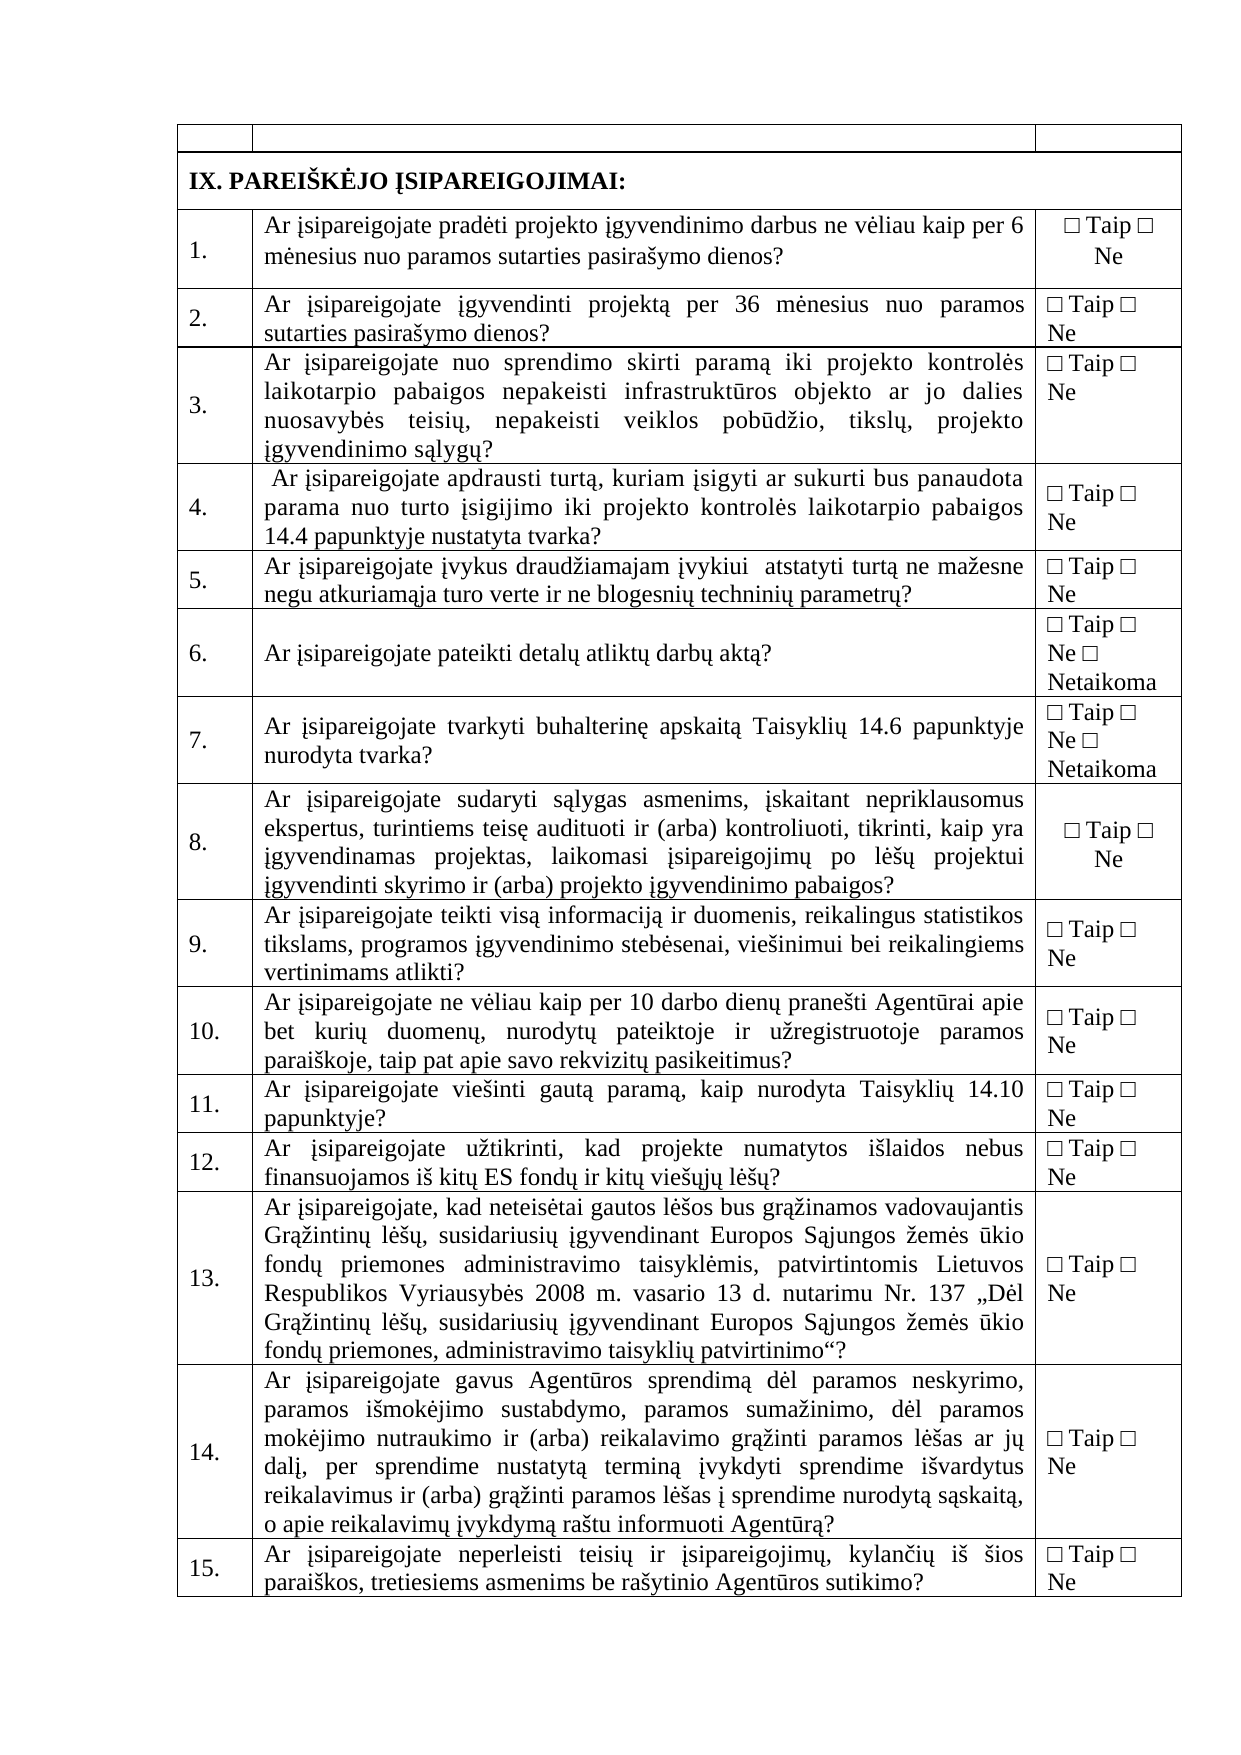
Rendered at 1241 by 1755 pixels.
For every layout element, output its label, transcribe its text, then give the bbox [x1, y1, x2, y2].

table_cell Ar įsipareigojate pateikti detalų atliktų darbų aktą? [253, 609, 1035, 696]
table_cell □ Taip □ Ne [1036, 551, 1181, 608]
table_cell □ Taip □ Ne [1036, 348, 1181, 462]
table_cell 13. [178, 1192, 252, 1364]
table_cell □ Taip □ Ne [1036, 1365, 1181, 1538]
table_cell Ar įsipareigojate apdrausti turtą, kuriam įsigyti ar sukurti bus panaudota parama nuo turto įsigijimo iki projekto kontrolės laikotarpio pabaigos 14.4 papunktyje nustatyta tvarka? [253, 464, 1035, 550]
table_cell 2. [178, 289, 252, 346]
table_cell 7. [178, 697, 252, 783]
table_cell Ar įsipareigojate teikti visą informaciją ir duomenis, reikalingus statistikos tikslams, programos įgyvendinimo stebėsenai, viešinimui bei reikalingiems vertinimams atlikti? [253, 900, 1035, 986]
table_cell 1. [178, 210, 252, 288]
table_cell □ Taip □ Ne □ Netaikoma [1036, 609, 1181, 696]
table_cell □ Taip □ Ne [1036, 784, 1181, 899]
table_cell □ Taip □ Ne [1036, 210, 1181, 288]
table_cell Ar įsipareigojate ne vėliau kaip per 10 darbo dienų pranešti Agentūrai apie bet kurių duomenų, nurodytų pateiktoje ir užregistruotoje paramos paraiškoje, taip pat apie savo rekvizitų pasikeitimus? [253, 987, 1035, 1073]
table_cell □ Taip □ Ne [1036, 289, 1181, 346]
table_cell □ Taip □ Ne [1036, 464, 1181, 550]
table_cell □ Taip □ Ne [1036, 1539, 1181, 1596]
table_cell 14. [178, 1365, 252, 1538]
table_cell □ Taip □ Ne [1036, 1133, 1181, 1191]
table_cell [178, 125, 252, 151]
table_cell Ar įsipareigojate nuo sprendimo skirti paramą iki projekto kontrolės laikotarpio pabaigos nepakeisti infrastruktūros objekto ar jo dalies nuosavybės teisių, nepakeisti veiklos pobūdžio, tikslų, projekto įgyvendinimo sąlygų? [253, 348, 1035, 462]
table_cell 3. [178, 348, 252, 462]
table_cell □ Taip □ Ne [1036, 900, 1181, 986]
table_cell □ Taip □ Ne [1036, 1075, 1181, 1132]
table_cell 9. [178, 900, 252, 986]
table_cell Ar įsipareigojate gavus Agentūros sprendimą dėl paramos neskyrimo, paramos išmokėjimo sustabdymo, paramos sumažinimo, dėl paramos mokėjimo nutraukimo ir (arba) reikalavimo grąžinti paramos lėšas ar jų dalį, per sprendime nustatytą terminą įvykdyti sprendime išvardytus reikalavimus ir (arba) grąžinti paramos lėšas į sprendime nurodytą sąskaitą, o apie reikalavimų įvykdymą raštu informuoti Agentūrą? [253, 1365, 1035, 1538]
table_cell 4. [178, 464, 252, 550]
table_cell Ar įsipareigojate įgyvendinti projektą per 36 mėnesius nuo paramos sutarties pasirašymo dienos? [253, 289, 1035, 346]
table_cell Ar įsipareigojate įvykus draudžiamajam įvykiui atstatyti turtą ne mažesne negu atkuriamąja turo verte ir ne blogesnių techninių parametrų? [253, 551, 1035, 608]
table_cell IX. PAREIŠKĖJO ĮSIPAREIGOJIMAI: [178, 153, 1181, 209]
table_cell Ar įsipareigojate neperleisti teisių ir įsipareigojimų, kylančių iš šios paraiškos, tretiesiems asmenims be rašytinio Agentūros sutikimo? [253, 1539, 1035, 1596]
table_cell □ Taip □ Ne □ Netaikoma [1036, 697, 1181, 783]
table_cell Ar įsipareigojate pradėti projekto įgyvendinimo darbus ne vėliau kaip per 6 mėnesius nuo paramos sutarties pasirašymo dienos? [253, 210, 1035, 288]
table_cell [253, 125, 1035, 151]
table_cell 15. [178, 1539, 252, 1596]
table_cell Ar įsipareigojate, kad neteisėtai gautos lėšos bus grąžinamos vadovaujantis Grąžintinų lėšų, susidariusių įgyvendinant Europos Sąjungos žemės ūkio fondų priemones administravimo taisyklėmis, patvirtintomis Lietuvos Respublikos Vyriausybės 2008 m. vasario 13 d. nutarimu Nr. 137 „Dėl Grąžintinų lėšų, susidariusių įgyvendinant Europos Sąjungos žemės ūkio fondų priemones, administravimo taisyklių patvirtinimo“? [253, 1192, 1035, 1364]
table_cell 5. [178, 551, 252, 608]
table_cell 8. [178, 784, 252, 899]
table_cell 11. [178, 1075, 252, 1132]
table_cell Ar įsipareigojate tvarkyti buhalterinę apskaitą Taisyklių 14.6 papunktyje nurodyta tvarka? [253, 697, 1035, 783]
table_cell 10. [178, 987, 252, 1073]
table_cell □ Taip □ Ne [1036, 1192, 1181, 1364]
table_cell 12. [178, 1133, 252, 1191]
table_cell Ar įsipareigojate sudaryti sąlygas asmenims, įskaitant nepriklausomus ekspertus, turintiems teisę audituoti ir (arba) kontroliuoti, tikrinti, kaip yra įgyvendinamas projektas, laikomasi įsipareigojimų po lėšų projektui įgyvendinti skyrimo ir (arba) projekto įgyvendinimo pabaigos? [253, 784, 1035, 899]
table_cell Ar įsipareigojate užtikrinti, kad projekte numatytos išlaidos nebus finansuojamos iš kitų ES fondų ir kitų viešųjų lėšų? [253, 1133, 1035, 1191]
table_cell 6. [178, 609, 252, 696]
table_cell [1036, 125, 1181, 151]
table_cell Ar įsipareigojate viešinti gautą paramą, kaip nurodyta Taisyklių 14.10 papunktyje? [253, 1075, 1035, 1132]
table_cell □ Taip □ Ne [1036, 987, 1181, 1073]
